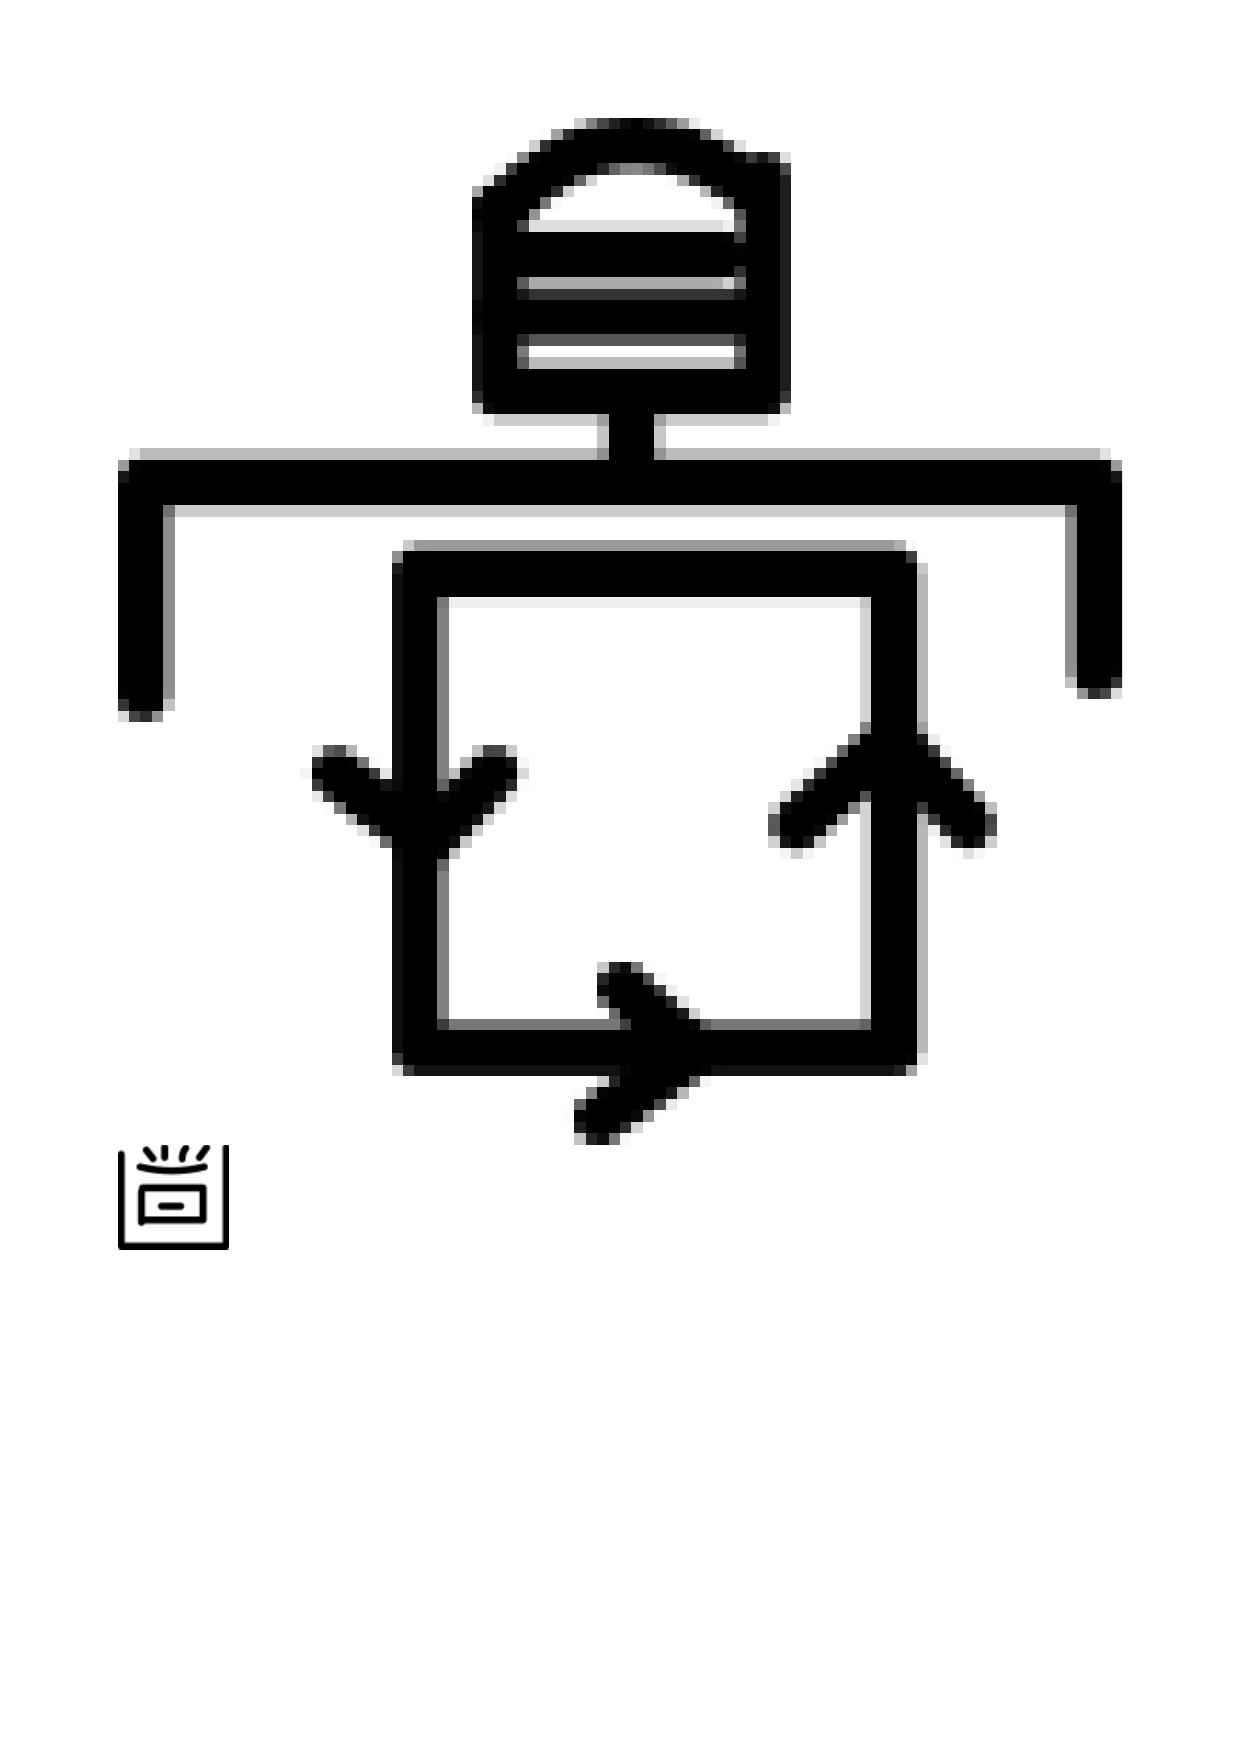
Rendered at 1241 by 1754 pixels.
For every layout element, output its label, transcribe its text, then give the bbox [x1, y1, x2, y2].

text png [229, 1145, 1122, 1249]
picture [118, 118, 1123, 1250]
